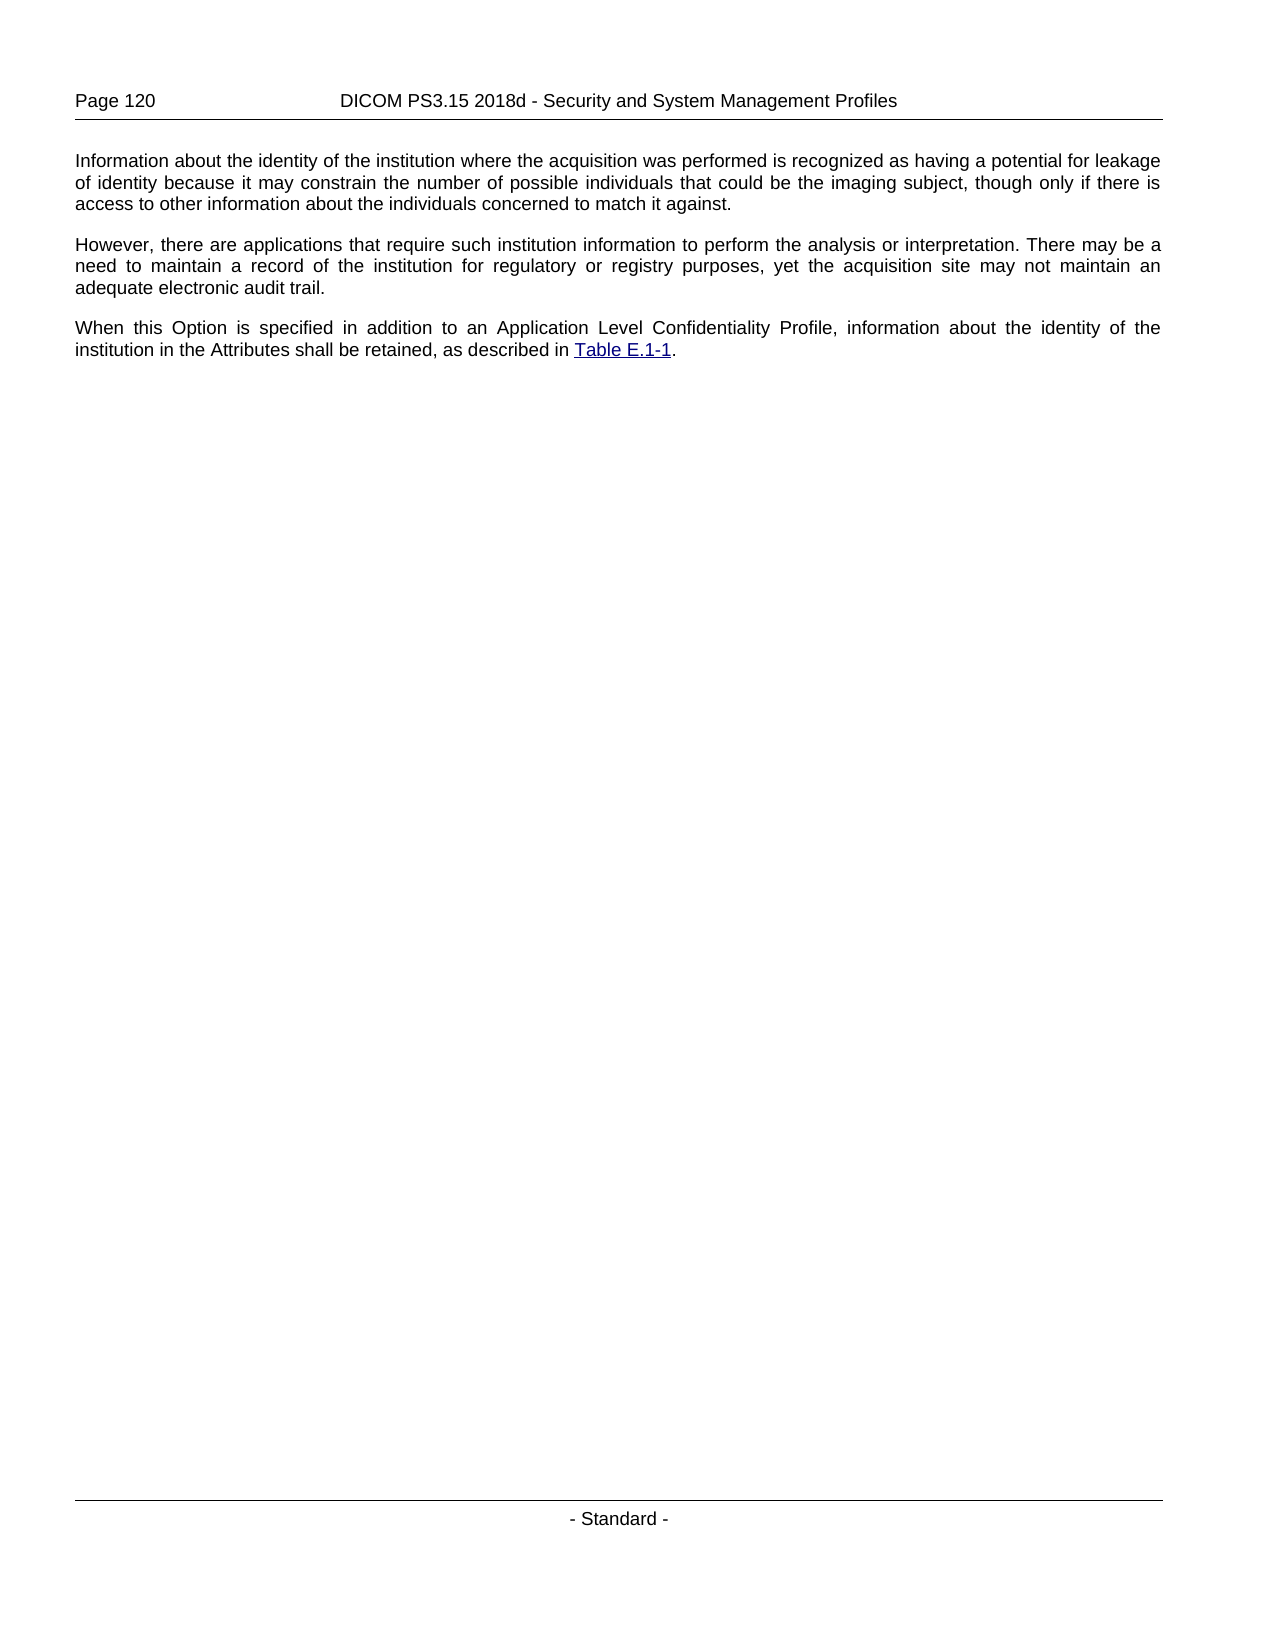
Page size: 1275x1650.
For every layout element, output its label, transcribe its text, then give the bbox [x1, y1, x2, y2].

text Information about the identity of the institution where the acquisition was performed is recognized as having a potential for leakage of identity because it may constrain the number of possible individuals that could be the imaging subject, though only if there is access to other information about the individuals concerned to match it against. [75, 150, 1162, 215]
text When this Option is specified in addition to an Application Level Confidentiality Profile, information about the identity of the institution in the Attributes shall be retained, as described in Table E.1-1. [75, 317, 1162, 360]
text However, there are applications that require such institution information to perform the analysis or interpretation. There may be a need to maintain a record of the institution for regulatory or registry purposes, yet the acquisition site may not maintain an adequate electronic audit trail. [75, 233, 1162, 298]
